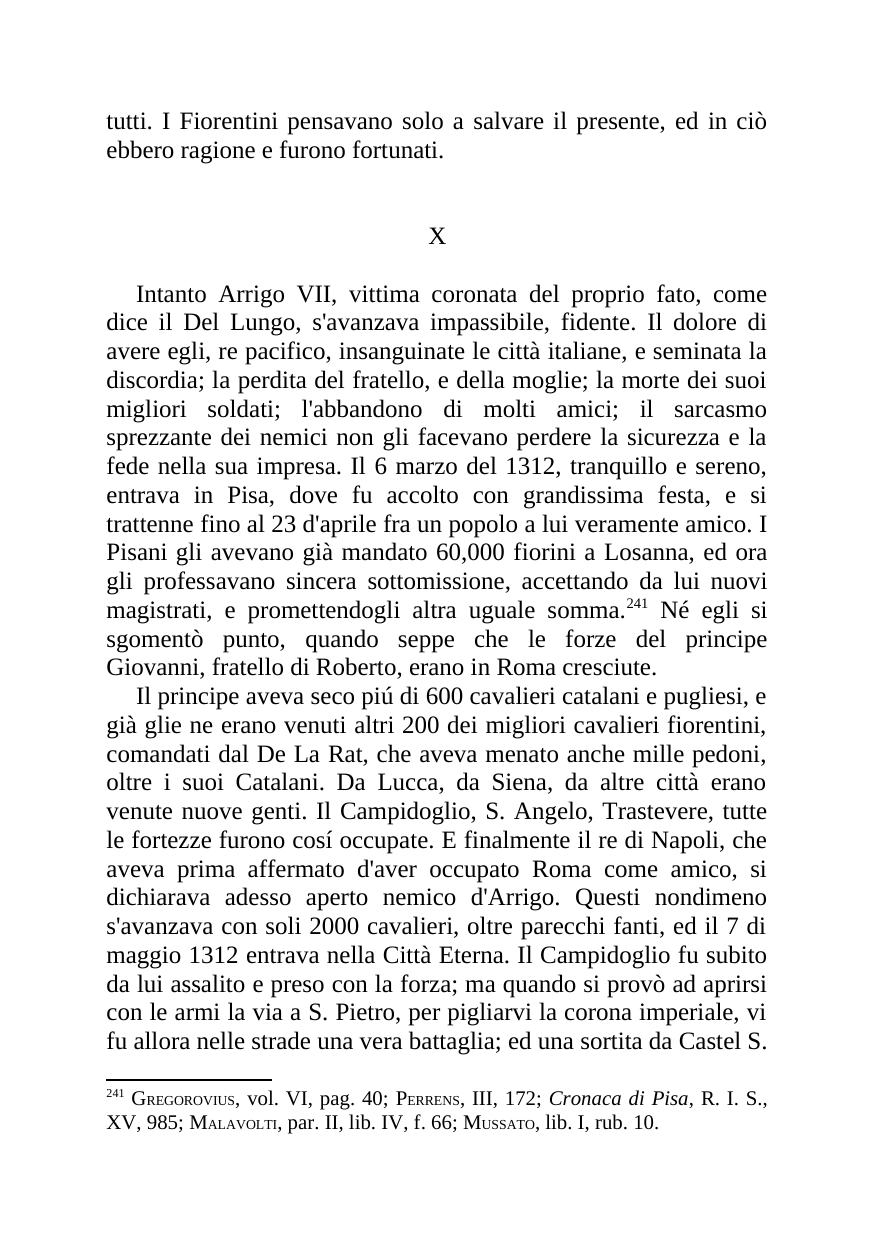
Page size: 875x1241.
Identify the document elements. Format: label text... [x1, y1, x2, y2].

text Gregorovius, vol. VI, pag. 40; Perrens, III, 172; Cronaca di Pisa, R. I. S., XV, 985; Malavolti, par. II, lib. IV, f. 66; Mussato, lib. I, rub. 10. [106, 1086, 768, 1134]
text tutti. I Fiorentini pensavano solo a salvare il presente, ed in ciò ebbero ragione e furono fortunati. [106, 106, 768, 164]
text X [106, 221, 768, 250]
text Intanto Arrigo VII, vittima coronata del proprio fato, come dice il Del Lungo, s'avanzava impassibile, fidente. Il dolore di avere egli, re pacifico, insanguinate le città italiane, e seminata la discordia; la perdita del fratello, e della moglie; la morte dei suoi migliori soldati; l'abbandono di molti amici; il sarcasmo sprezzante dei nemici non gli facevano perdere la sicurezza e la fede nella sua impresa. Il 6 marzo del 1312, tranquillo e sereno, entrava in Pisa, dove fu accolto con grandissima festa, e si trattenne fino al 23 d'aprile fra un popolo a lui veramente amico. I Pisani gli avevano già mandato 60,000 fiorini a Losanna, ed ora gli professavano sincera sottomissione, accettando da lui nuovi magistrati, e promettendogli altra uguale somma. Né egli si sgomentò punto, quando seppe che le forze del principe Giovanni, fratello di Roberto, erano in Roma cresciute. [106, 279, 768, 681]
text Il principe aveva seco piú di 600 cavalieri catalani e pugliesi, e già glie ne erano venuti altri 200 dei migliori cavalieri fiorentini, comandati dal De La Rat, che aveva menato anche mille pedoni, oltre i suoi Catalani. Da Lucca, da Siena, da altre città erano venute nuove genti. Il Campidoglio, S. Angelo, Trastevere, tutte le fortezze furono cosí occupate. E finalmente il re di Napoli, che aveva prima affermato d'aver occupato Roma come amico, si dichiarava adesso aperto nemico d'Arrigo. Questi nondimeno s'avanzava con soli 2000 cavalieri, oltre parecchi fanti, ed il 7 di maggio 1312 entrava nella Città Eterna. Il Campidoglio fu subito da lui assalito e preso con la forza; ma quando si provò ad aprirsi con le armi la via a S. Pietro, per pigliarvi la corona imperiale, vi fu allora nelle strade una vera battaglia; ed una sortita da Castel S. [106, 681, 768, 1055]
